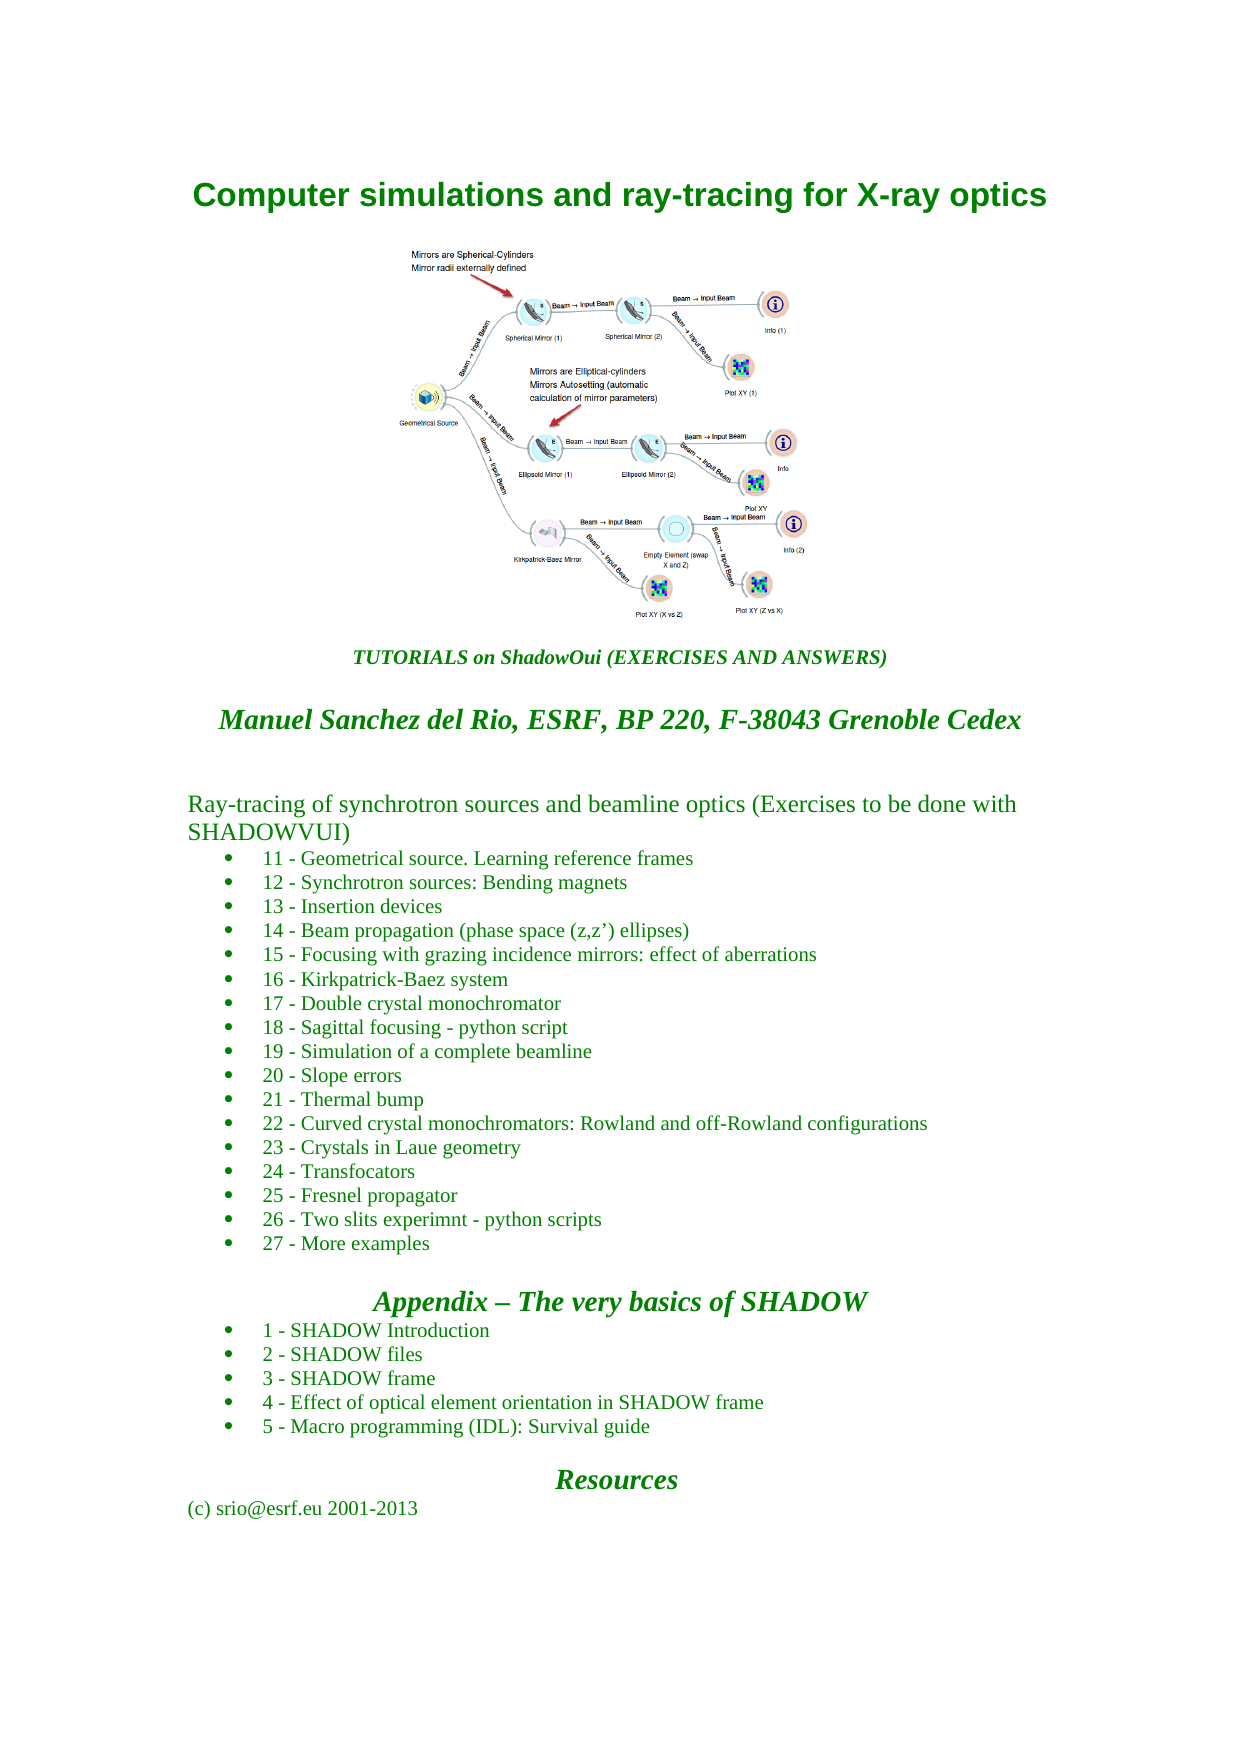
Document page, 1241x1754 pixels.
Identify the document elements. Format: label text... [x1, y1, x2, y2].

list 18 - Sagittal focusing - python script [225, 1014, 1053, 1039]
text TUTORIALS on ShadowOui (EXERCISES AND ANSWERS) [187, 645, 1053, 669]
list 3 - SHADOW frame [225, 1366, 1053, 1390]
list 15 - Focusing with grazing incidence mirrors: effect of aberrations [225, 942, 1053, 966]
list 13 - Insertion devices [225, 894, 1053, 918]
list 24 - Transfocators [225, 1159, 1053, 1183]
list 11 - Geometrical source. Learning reference frames [225, 846, 1053, 870]
list 20 - Slope errors [225, 1063, 1053, 1087]
list 27 - More examples [225, 1231, 1053, 1255]
text (c) srio@esrf.eu 2001-2013 [187, 1495, 1053, 1519]
text Appendix – The very basics of SHADOW [187, 1284, 1053, 1317]
list 25 - Fresnel propagator [225, 1183, 1053, 1207]
list 21 - Thermal bump [225, 1087, 1053, 1111]
picture [393, 243, 848, 621]
text Resources [187, 1462, 1053, 1495]
list 1 - SHADOW Introduction [225, 1317, 1053, 1342]
list 14 - Beam propagation (phase space (z,z’) ellipses) [225, 918, 1053, 942]
text Ray-tracing of synchrotron sources and beamline optics (Exercises to be done with SHADOWVUI) [187, 789, 1053, 846]
list 19 - Simulation of a complete beamline [225, 1039, 1053, 1063]
list 22 - Curved crystal monochromators: Rowland and off-Rowland configurations [225, 1111, 1053, 1135]
list 12 - Synchrotron sources: Bending magnets [225, 870, 1053, 894]
list 5 - Macro programming (IDL): Survival guide [225, 1414, 1053, 1438]
list 4 - Effect of optical element orientation in SHADOW frame [225, 1390, 1053, 1414]
list 16 - Kirkpatrick-Baez system [225, 966, 1053, 991]
list 17 - Double crystal monochromator [225, 991, 1053, 1014]
text Manuel Sanchez del Rio, ESRF, BP 220, F-38043 Grenoble Cedex [187, 702, 1053, 736]
list 26 - Two slits experimnt - python scripts [225, 1207, 1053, 1231]
list 2 - SHADOW files [225, 1342, 1053, 1366]
list 23 - Crystals in Laue geometry [225, 1135, 1053, 1159]
subtitle Computer simulations and ray-tracing for X-ray optics [187, 175, 1053, 213]
